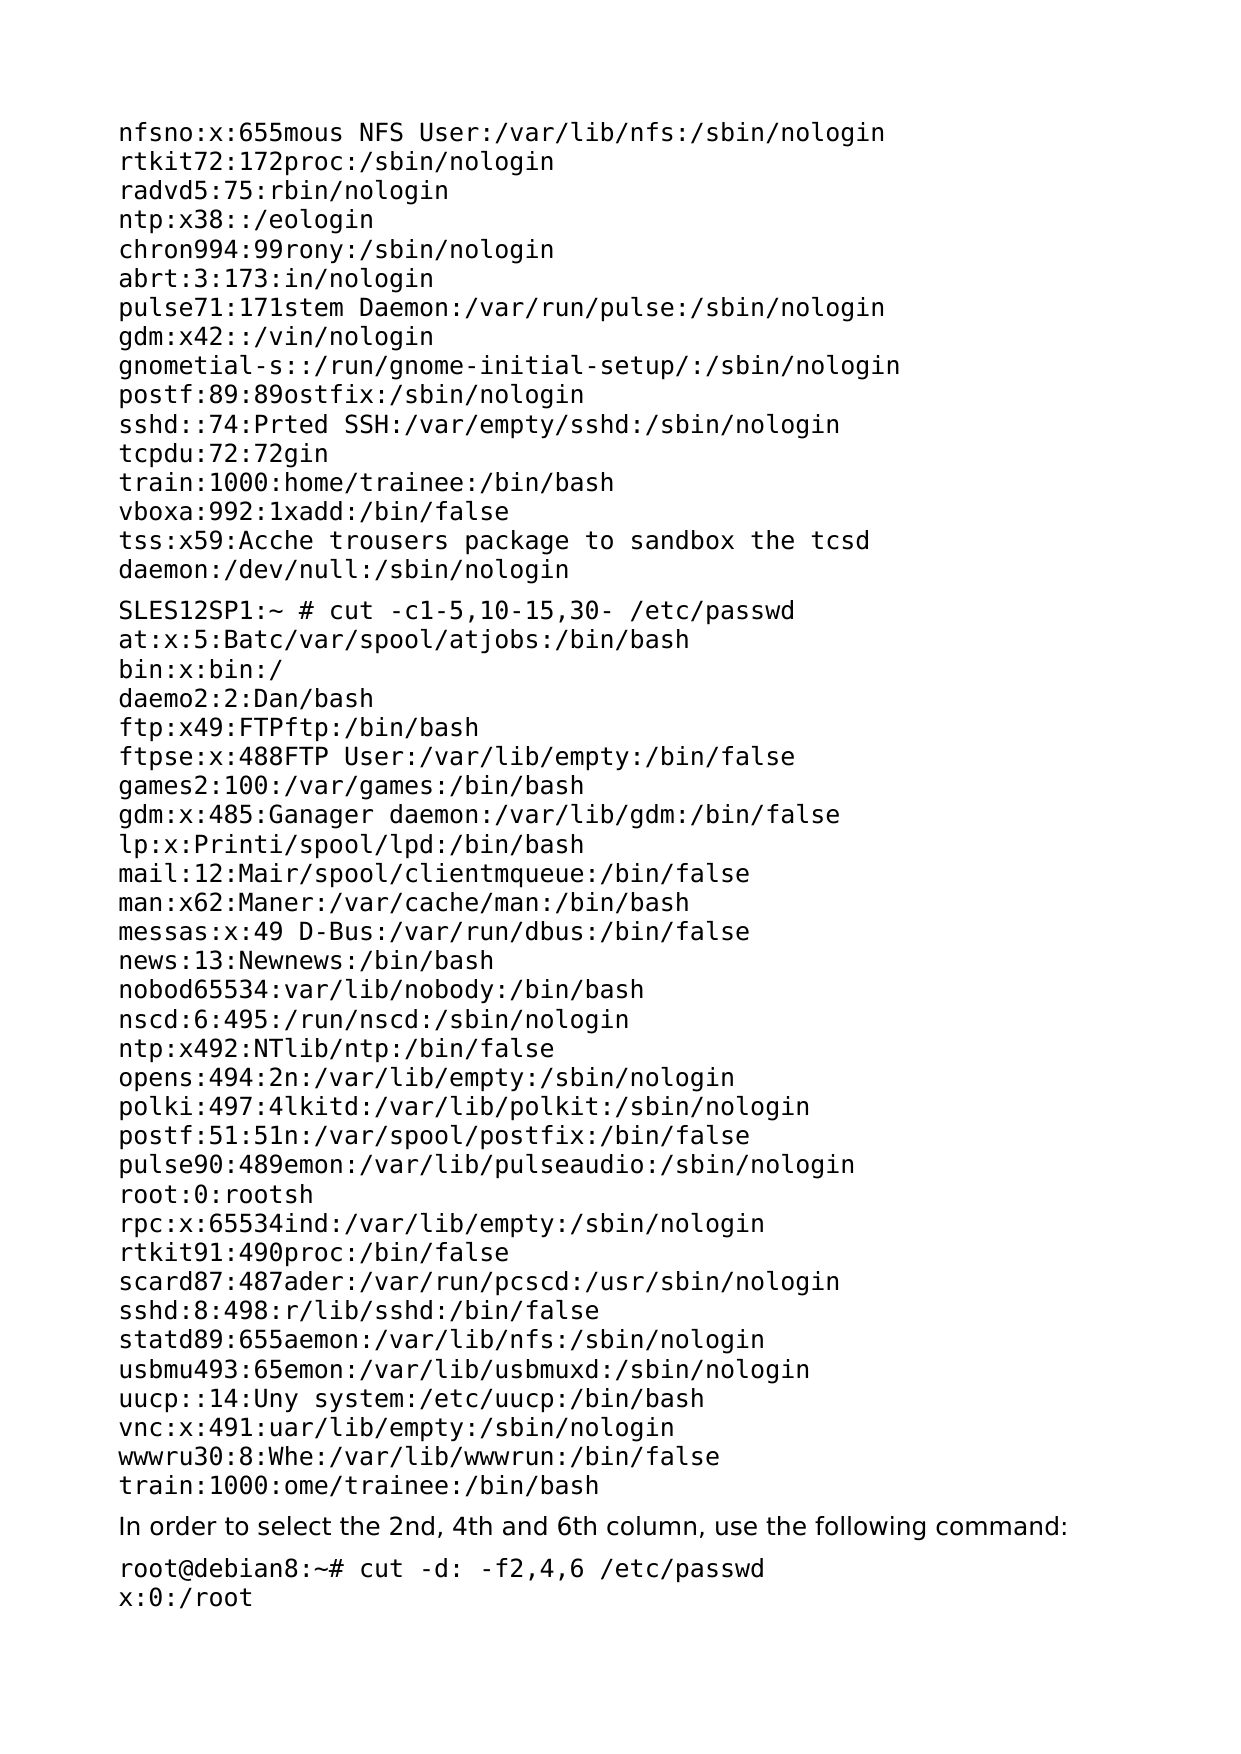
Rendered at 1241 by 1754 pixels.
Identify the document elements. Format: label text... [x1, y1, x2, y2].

text SLES12SP1:~ # cut -c1-5,10-15,30- /etc/passwd at:x:5:Batc/var/spool/atjobs:/bin/bash bin:x:bin:/ daemo2:2:Dan/bash ftp:x49:FTPftp:/bin/bash ftpse:x:488FTP User:/var/lib/empty:/bin/false games2:100:/var/games:/bin/bash gdm:x:485:Ganager daemon:/var/lib/gdm:/bin/false lp:x:Printi/spool/lpd:/bin/bash mail:12:Mair/spool/clientmqueue:/bin/false man:x62:Maner:/var/cache/man:/bin/bash messas:x:49 D-Bus:/var/run/dbus:/bin/false news:13:Newnews:/bin/bash nobod65534:var/lib/nobody:/bin/bash nscd:6:495:/run/nscd:/sbin/nologin ntp:x492:NTlib/ntp:/bin/false opens:494:2n:/var/lib/empty:/sbin/nologin polki:497:4lkitd:/var/lib/polkit:/sbin/nologin postf:51:51n:/var/spool/postfix:/bin/false pulse90:489emon:/var/lib/pulseaudio:/sbin/nologin root:0:rootsh rpc:x:65534ind:/var/lib/empty:/sbin/nologin rtkit91:490proc:/bin/false scard87:487ader:/var/run/pcscd:/usr/sbin/nologin sshd:8:498:r/lib/sshd:/bin/false statd89:655aemon:/var/lib/nfs:/sbin/nologin usbmu493:65emon:/var/lib/usbmuxd:/sbin/nologin uucp::14:Uny system:/etc/uucp:/bin/bash vnc:x:491:uar/lib/empty:/sbin/nologin wwwru30:8:Whe:/var/lib/wwwrun:/bin/false train:1000:ome/trainee:/bin/bash [118, 597, 1122, 1501]
text nfsno:x:655mous NFS User:/var/lib/nfs:/sbin/nologin rtkit72:172proc:/sbin/nologin radvd5:75:rbin/nologin ntp:x38::/eologin chron994:99rony:/sbin/nologin abrt:3:173:in/nologin pulse71:171stem Daemon:/var/run/pulse:/sbin/nologin gdm:x42::/vin/nologin gnometial-s::/run/gnome-initial-setup/:/sbin/nologin postf:89:89ostfix:/sbin/nologin sshd::74:Prted SSH:/var/empty/sshd:/sbin/nologin tcpdu:72:72gin train:1000:home/trainee:/bin/bash vboxa:992:1xadd:/bin/false tss:x59:Acche trousers package to sandbox the tcsd daemon:/dev/null:/sbin/nologin [118, 118, 1122, 585]
text In order to select the 2nd, 4th and 6th column, use the following command: [118, 1512, 1122, 1542]
text root@debian8:~# cut -d: -f2,4,6 /etc/passwd x:0:/root [118, 1554, 1122, 1612]
